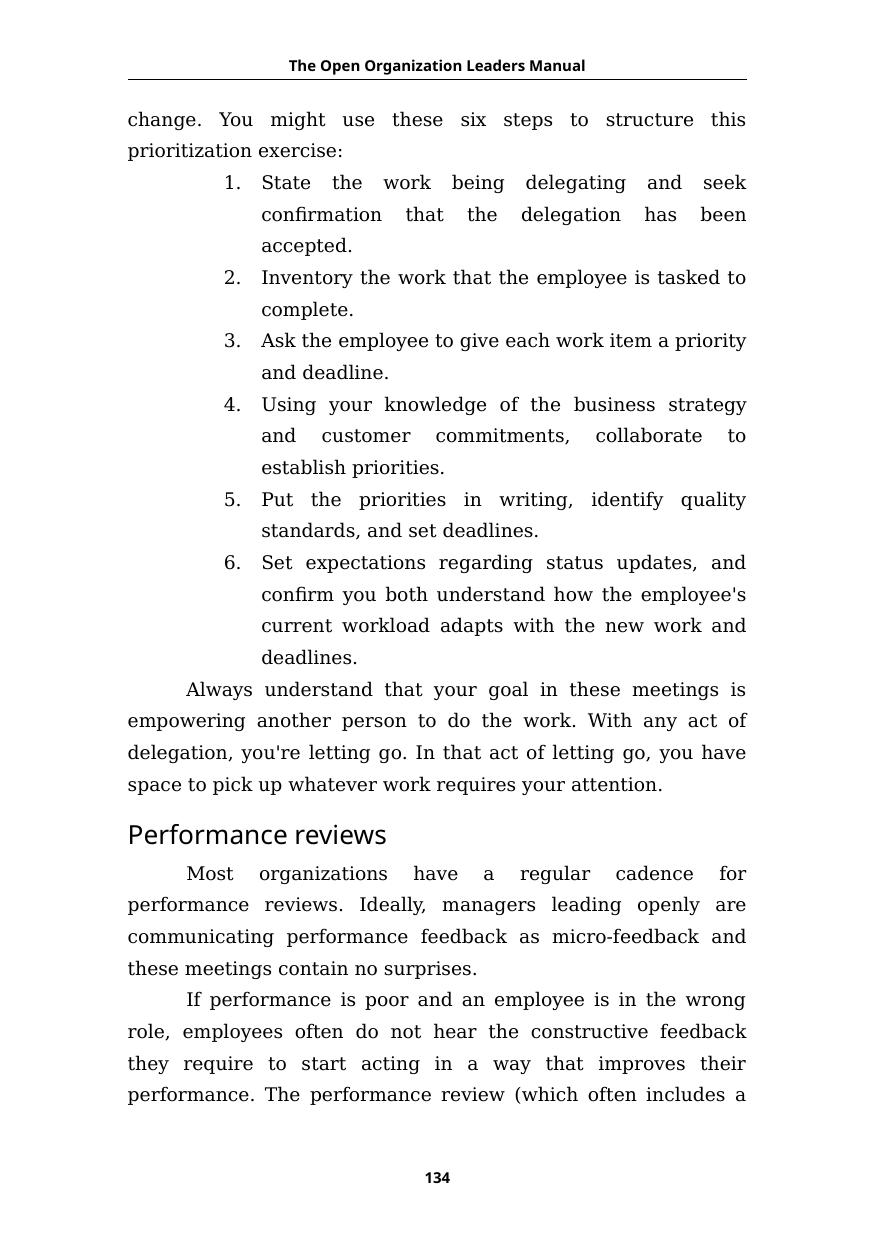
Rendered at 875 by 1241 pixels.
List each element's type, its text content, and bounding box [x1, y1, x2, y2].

text Always understand that your goal in these meetings is empowering another person to do the work. With any act of delegation, you're letting go. In that act of letting go, you have space to pick up whatever work requires your attention. [127, 679, 747, 796]
text Most organizations have a regular cadence for performance reviews. Ideally, managers leading openly are communicating performance feedback as micro-feedback and these meetings contain no surprises. [127, 863, 747, 980]
list State the work being delegating and seek confirmation that the delegation has been accepted. [223, 172, 747, 257]
text If performance is poor and an employee is in the wrong role, employees often do not hear the constructive feedback they require to start acting in a way that improves their performance. The performance review (which often includes a [127, 989, 747, 1106]
list Inventory the work that the employee is tasked to complete. [223, 267, 747, 321]
subtitle Performance reviews [127, 820, 747, 850]
list Using your knowledge of the business strategy and customer commitments, collaborate to establish priorities. [223, 394, 747, 479]
text change. You might use these six steps to structure this prioritization exercise: [127, 109, 747, 162]
list Set expectations regarding status updates, and confirm you both understand how the employee's current workload adapts with the new work and deadlines. [223, 552, 747, 669]
list Ask the employee to give each work item a priority and deadline. [223, 330, 747, 384]
list Put the priorities in writing, identify quality standards, and set deadlines. [223, 489, 747, 542]
